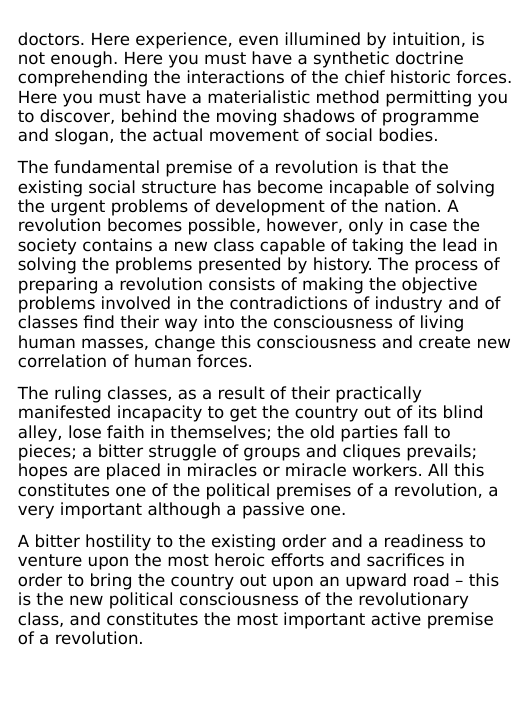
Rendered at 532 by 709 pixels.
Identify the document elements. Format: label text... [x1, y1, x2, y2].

text The fundamental premise of a revolution is that the existing social structure has become incapable of solving the urgent problems of development of the nation. A revolution becomes possible, however, only in case the society contains a new class capable of taking the lead in solving the problems presented by history. The process of preparing a revolution consists of making the objective problems involved in the contradictions of industry and of classes find their way into the consciousness of living human masses, change this consciousness and create new correlation of human forces. [18, 158, 514, 371]
text doctors. Here experience, even illumined by intuition, is not enough. Here you must have a synthetic doctrine comprehending the interactions of the chief historic forces. Here you must have a materialistic method permitting you to discover, behind the moving shadows of programme and slogan, the actual movement of social bodies. [18, 29, 514, 146]
text A bitter hostility to the existing order and a readiness to venture upon the most heroic efforts and sacrifices in order to bring the country out upon an upward road – this is the new political consciousness of the revolutionary class, and constitutes the most important active premise of a revolution. [18, 532, 514, 648]
text The ruling classes, as a result of their practically manifested incapacity to get the country out of its blind alley, lose faith in themselves; the old parties fall to pieces; a bitter struggle of groups and cliques prevails; hopes are placed in miracles or miracle workers. All this constitutes one of the political premises of a revolution, a very important although a passive one. [18, 384, 514, 519]
